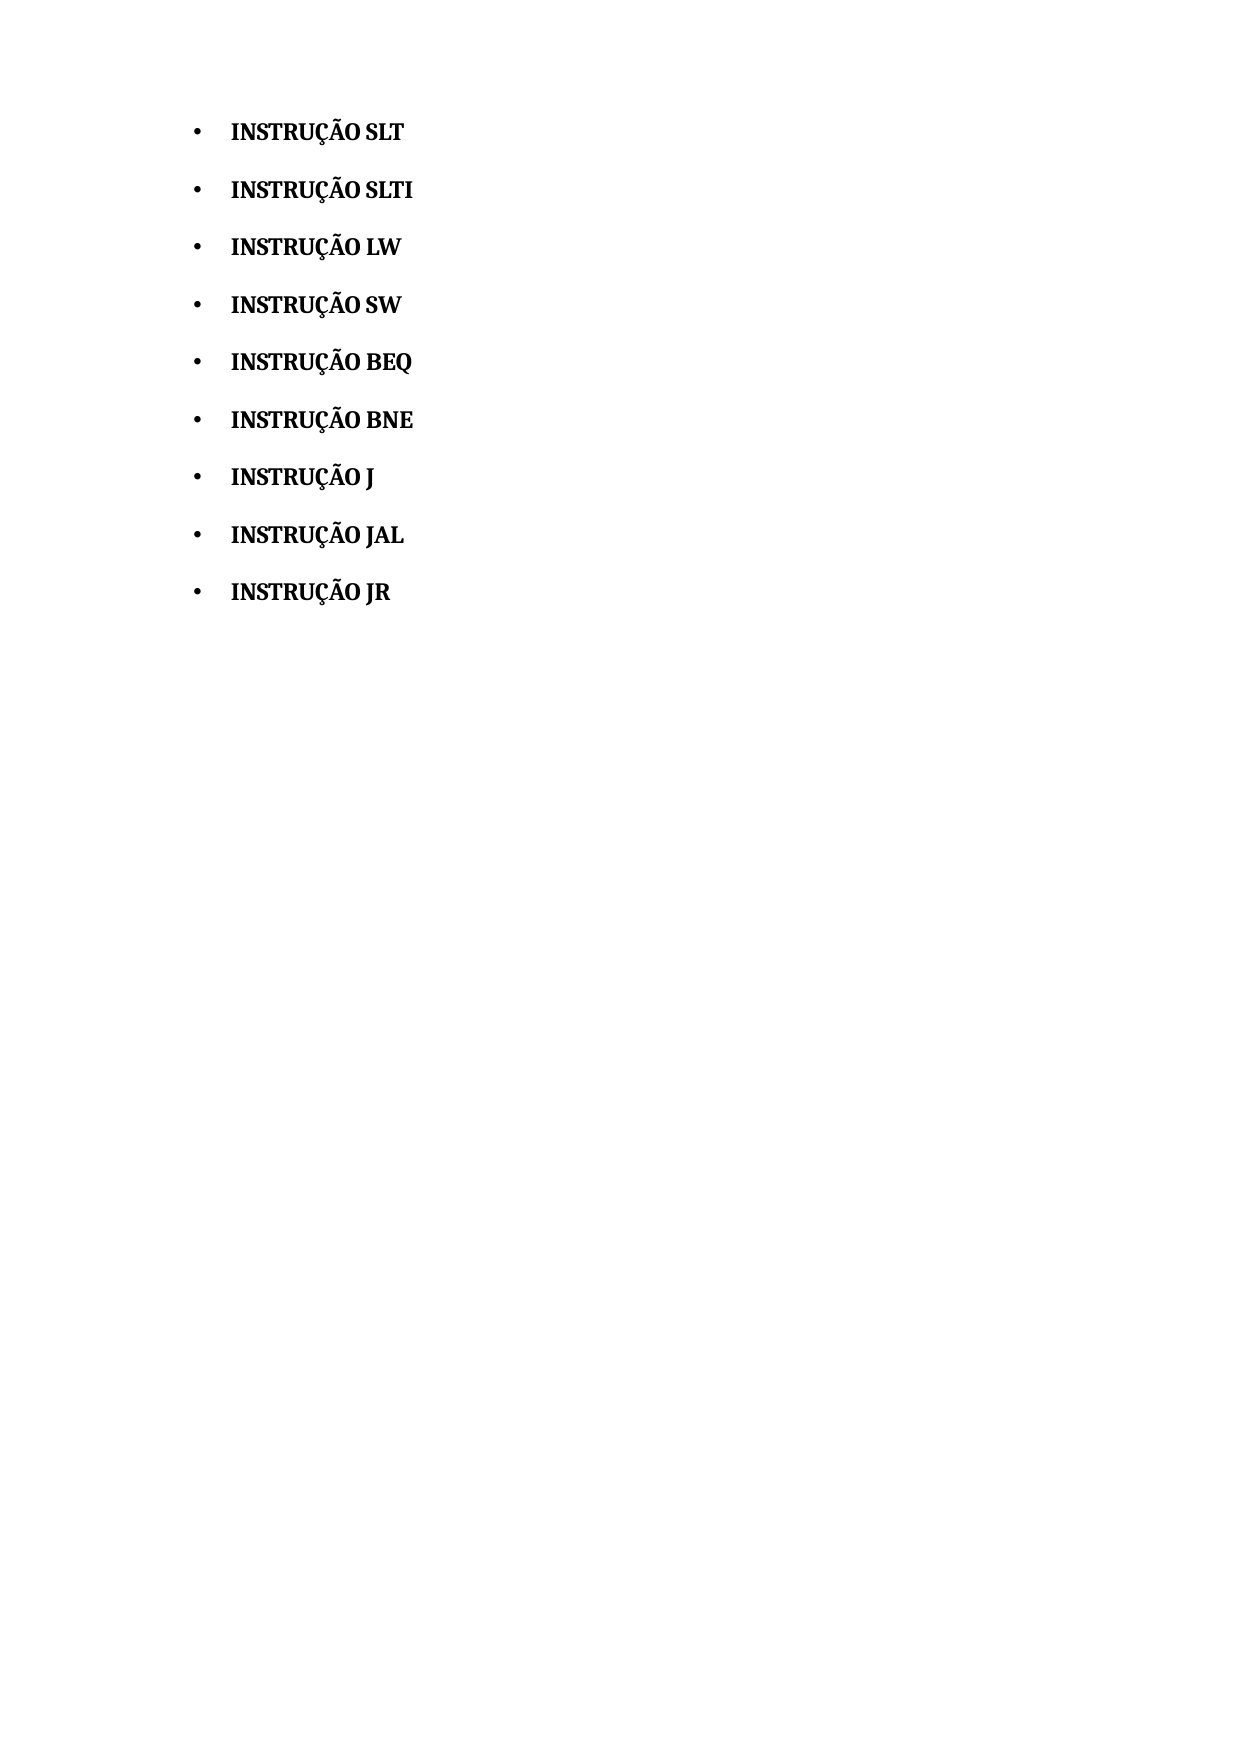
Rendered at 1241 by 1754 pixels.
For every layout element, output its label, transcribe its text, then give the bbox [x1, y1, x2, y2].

list INSTRUÇÃO BEQ [193, 348, 1122, 377]
list INSTRUÇÃO JAL [193, 521, 1122, 549]
list INSTRUÇÃO JR [193, 578, 1122, 607]
list INSTRUÇÃO BNE [193, 406, 1122, 434]
list INSTRUÇÃO SLTI [193, 176, 1122, 204]
list INSTRUÇÃO SW [193, 291, 1122, 319]
list INSTRUÇÃO LW [193, 233, 1122, 262]
list INSTRUÇÃO J [193, 463, 1122, 492]
list INSTRUÇÃO SLT [193, 118, 1122, 147]
